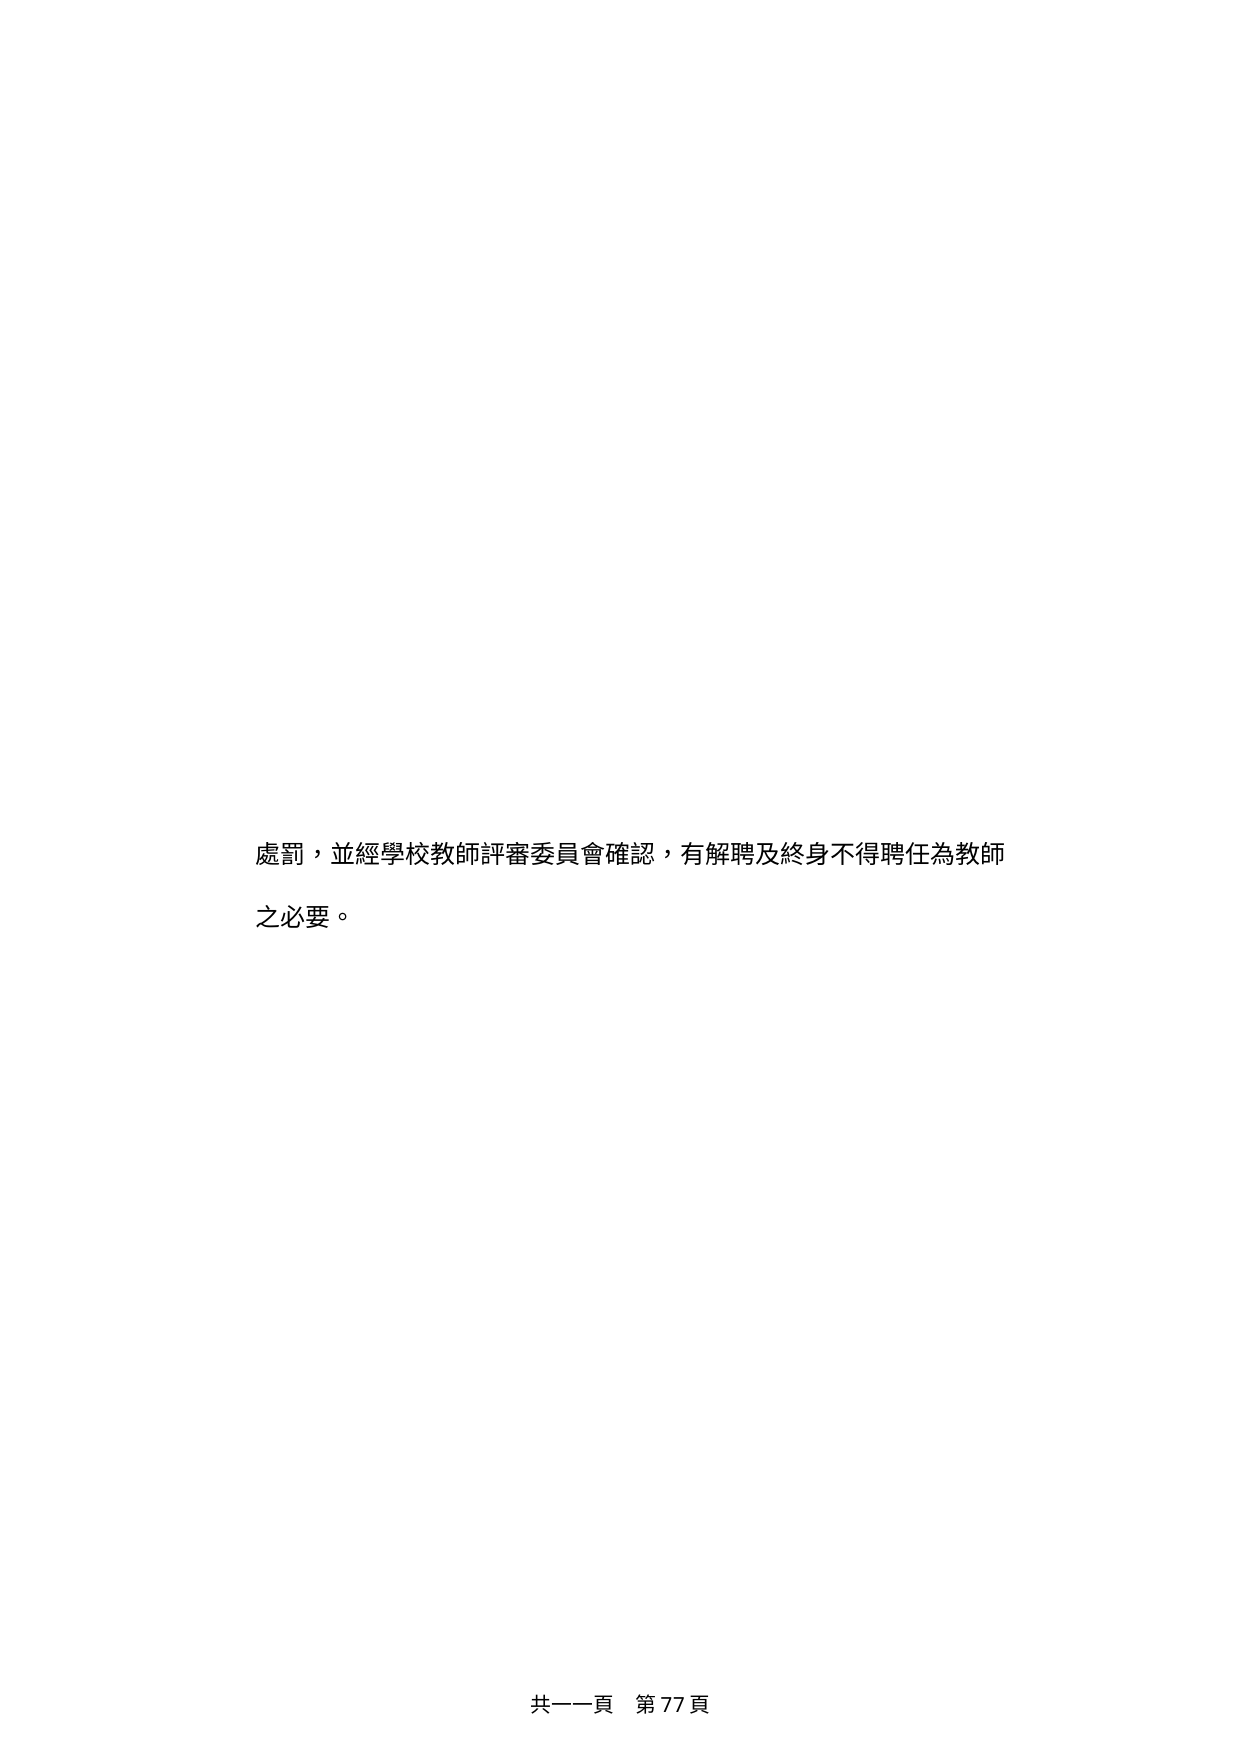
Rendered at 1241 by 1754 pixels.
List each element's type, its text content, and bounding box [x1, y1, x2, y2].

text 之必要。 [118, 874, 1122, 936]
text 處罰，並經學校教師評審委員會確認，有解聘及終身不得聘任為教師 [118, 811, 1122, 874]
